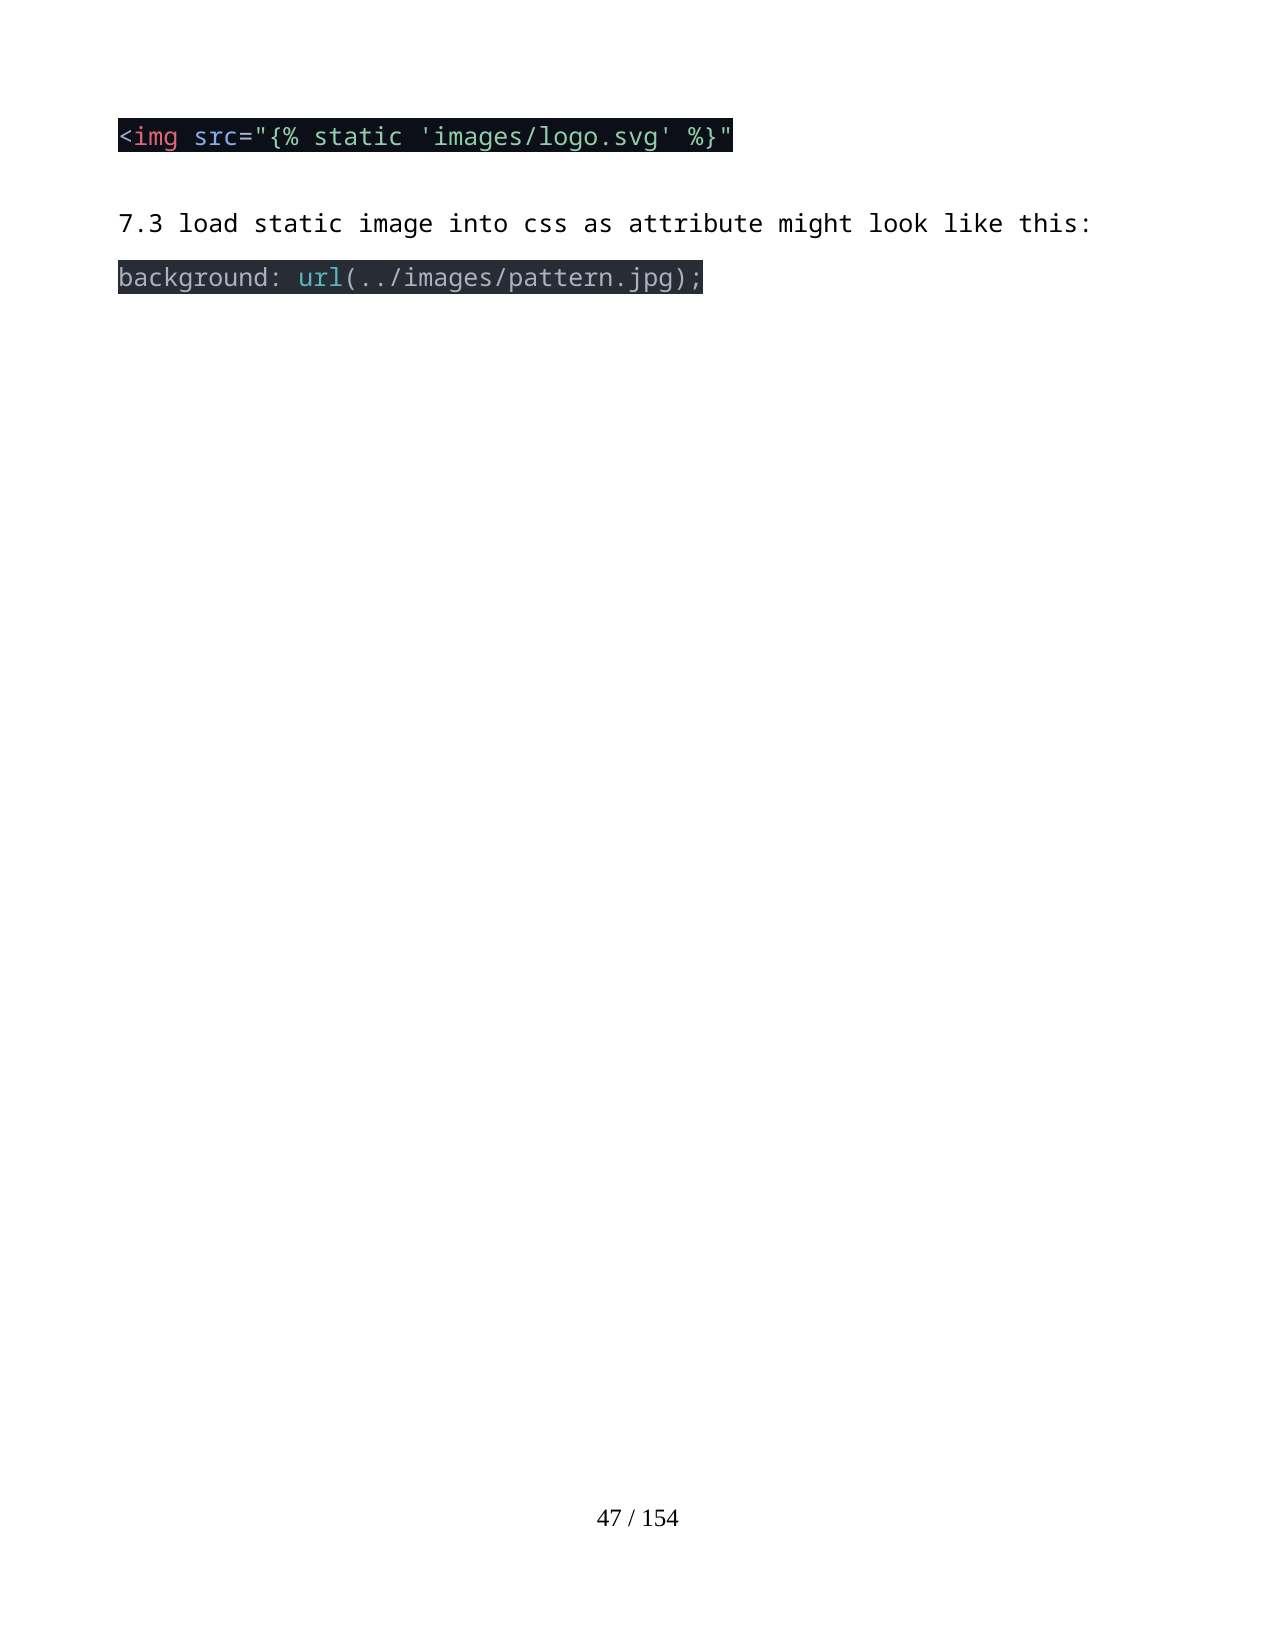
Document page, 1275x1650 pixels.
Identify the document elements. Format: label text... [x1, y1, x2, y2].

text <img src="{% static 'images/logo.svg' %}" [118, 118, 1157, 152]
text 7.3 load static image into css as attribute might look like this: [118, 206, 1157, 240]
text background: url(../images/pattern.jpg); [118, 260, 1157, 294]
